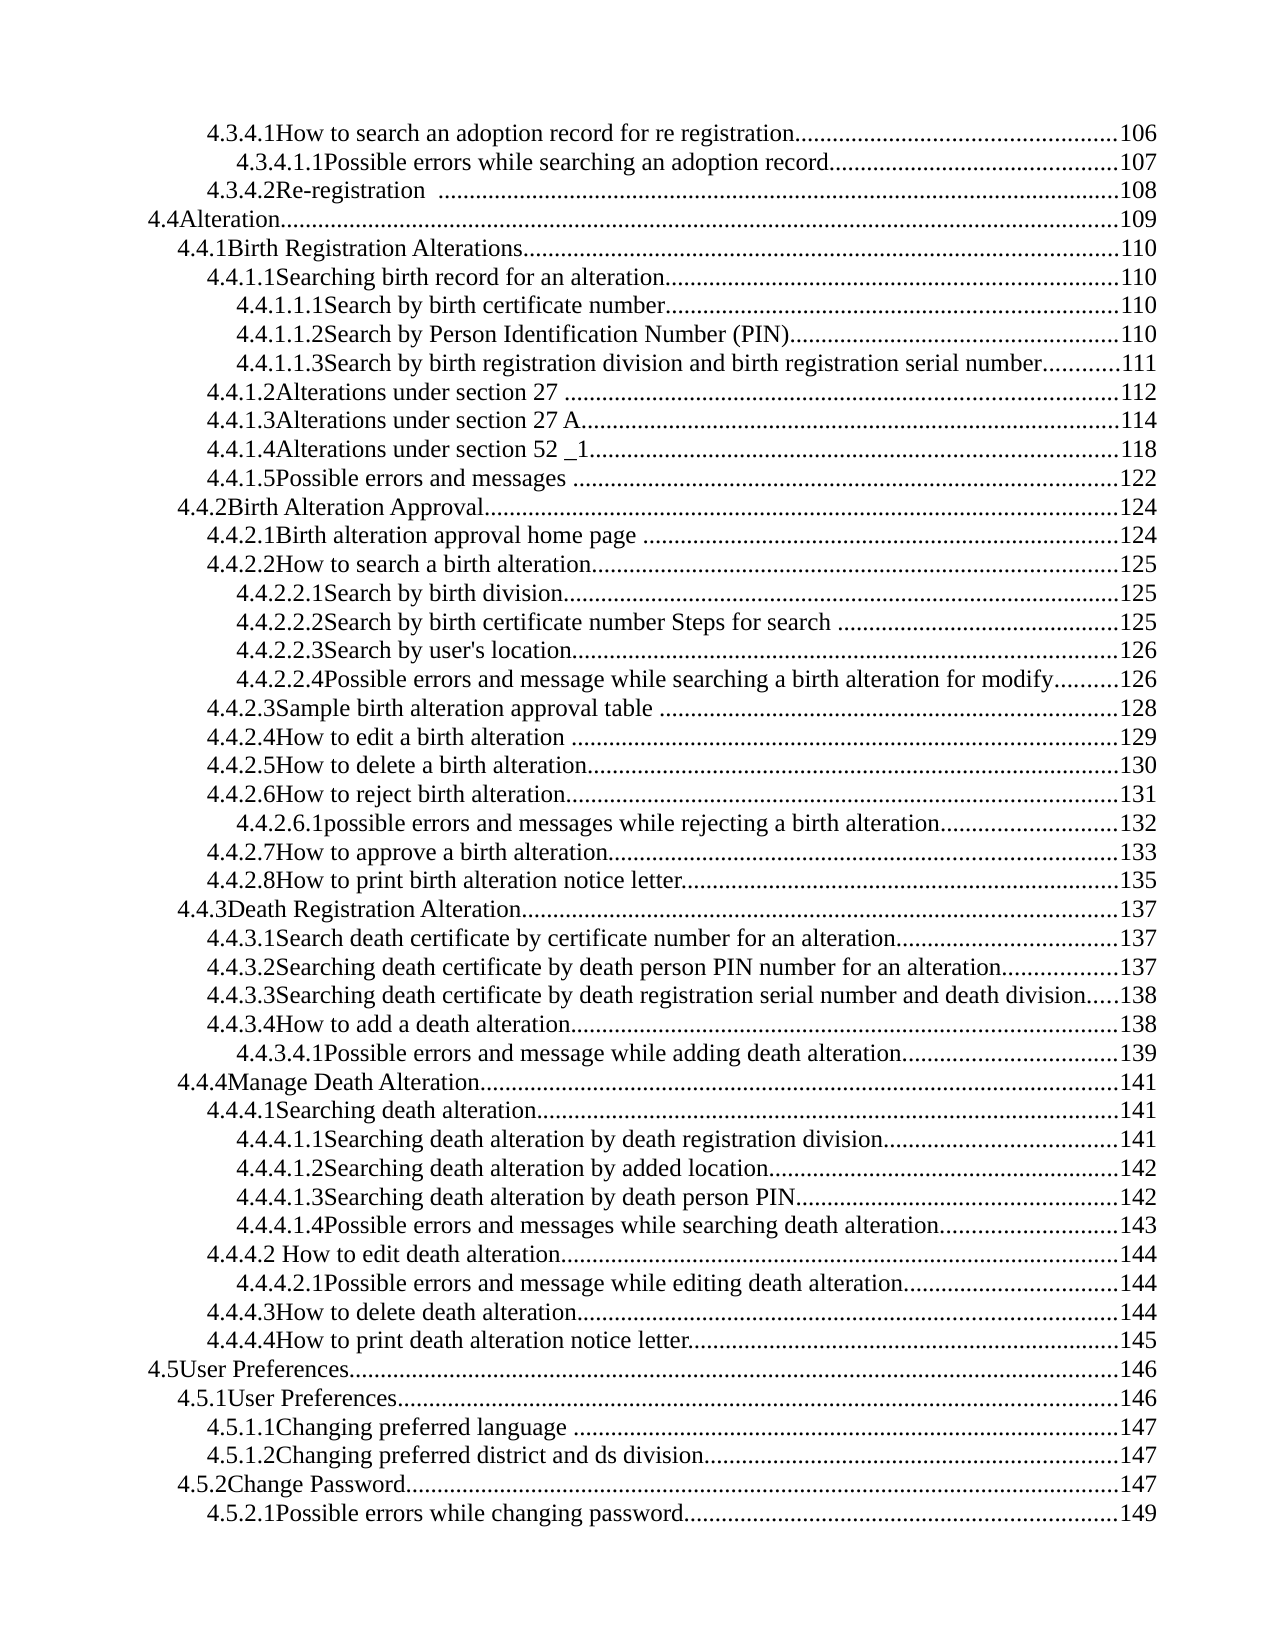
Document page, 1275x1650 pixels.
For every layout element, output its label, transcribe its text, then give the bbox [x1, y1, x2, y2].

text 4.4.2.2.1Search by birth division. 125 [236, 578, 1157, 607]
text 4.4.4.1.4Possible errors and messages while searching death alteration. 143 [236, 1211, 1157, 1239]
text 4.4.2.7How to approve a birth alteration 133 [207, 837, 1157, 866]
text 4.5.2.1Possible errors while changing password. 149 [207, 1498, 1157, 1527]
text 4.4.2.2.2Search by birth certificate number Steps for search 125 [236, 607, 1157, 636]
text 4.4.2.2How to search a birth alteration. 125 [207, 549, 1157, 578]
text 4.4.3.1Search death certificate by certificate number for an alteration. 137 [207, 923, 1157, 952]
text 4.4.3.3Searching death certificate by death registration serial number and death division. 138 [207, 981, 1157, 1009]
text 4.5.1.2Changing preferred district and ds division. 147 [207, 1441, 1157, 1469]
text 4.4.1.5Possible errors and messages 122 [207, 463, 1157, 492]
text 4.4.1Birth Registration Alterations 110 [177, 233, 1157, 262]
text 4.4.1.2Alterations under section 27 112 [207, 377, 1157, 406]
text 4.4.1.1.1Search by birth certificate number 110 [236, 291, 1157, 319]
text 4.4.1.1.3Search by birth registration division and birth registration serial number 111 [236, 348, 1157, 377]
text 4.4.3.2Searching death certificate by death person PIN number for an alteration. 137 [207, 952, 1157, 981]
text 4.4.2Birth Alteration Approval 124 [177, 492, 1157, 521]
text 4.4.2.2.3Search by user's location 126 [236, 636, 1157, 664]
text 4.4.4Manage Death Alteration 141 [177, 1067, 1157, 1096]
text 4.4.4.2 How to edit death alteration. 144 [207, 1239, 1157, 1268]
text 4.4.2.8How to print birth alteration notice letter. 135 [207, 866, 1157, 894]
text 4.4.1.4Alterations under section 52 _1 118 [207, 434, 1157, 463]
text 4.4.2.3Sample birth alteration approval table 128 [207, 693, 1157, 722]
text 4.4.2.2.4Possible errors and message while searching a birth alteration for modify 126 [236, 664, 1157, 693]
text 4.4.2.5How to delete a birth alteration 130 [207, 751, 1157, 779]
text 4.4.4.2.1Possible errors and message while editing death alteration. 144 [236, 1268, 1157, 1297]
text 4.5User Preferences 146 [148, 1354, 1157, 1383]
text 4.4.4.1Searching death alteration. 141 [207, 1096, 1157, 1124]
text 4.4.2.4How to edit a birth alteration 129 [207, 722, 1157, 751]
text 4.5.1User Preferences 146 [177, 1383, 1157, 1412]
text 4.4.2.6How to reject birth alteration 131 [207, 779, 1157, 808]
text 4.4.4.1.2Searching death alteration by added location. 142 [236, 1153, 1157, 1182]
text 4.4.4.4How to print death alteration notice letter. 145 [207, 1326, 1157, 1354]
text 4.5.1.1Changing preferred language 147 [207, 1412, 1157, 1441]
text 4.3.4.1.1Possible errors while searching an adoption record 107 [236, 147, 1157, 176]
text 4.4.4.1.3Searching death alteration by death person PIN. 142 [236, 1182, 1157, 1211]
text 4.4.3Death Registration Alteration 137 [177, 894, 1157, 923]
text 4.5.2Change Password 147 [177, 1469, 1157, 1498]
text 4.4.2.1Birth alteration approval home page 124 [207, 521, 1157, 549]
text 4.4.3.4.1Possible errors and message while adding death alteration. 139 [236, 1038, 1157, 1067]
text 4.4.4.3How to delete death alteration. 144 [207, 1297, 1157, 1326]
text 4.4Alteration 109 [148, 204, 1157, 233]
text 4.3.4.2Re-registration 108 [207, 176, 1157, 204]
text 4.4.1.3Alterations under section 27 A 114 [207, 406, 1157, 434]
text 4.3.4.1How to search an adoption record for re registration 106 [207, 118, 1157, 147]
text 4.4.1.1.2Search by Person Identification Number (PIN) 110 [236, 319, 1157, 348]
text 4.4.2.6.1possible errors and messages while rejecting a birth alteration 132 [236, 808, 1157, 837]
text 4.4.1.1Searching birth record for an alteration. 110 [207, 262, 1157, 291]
text 4.4.3.4How to add a death alteration. 138 [207, 1009, 1157, 1038]
text 4.4.4.1.1Searching death alteration by death registration division. 141 [236, 1124, 1157, 1153]
